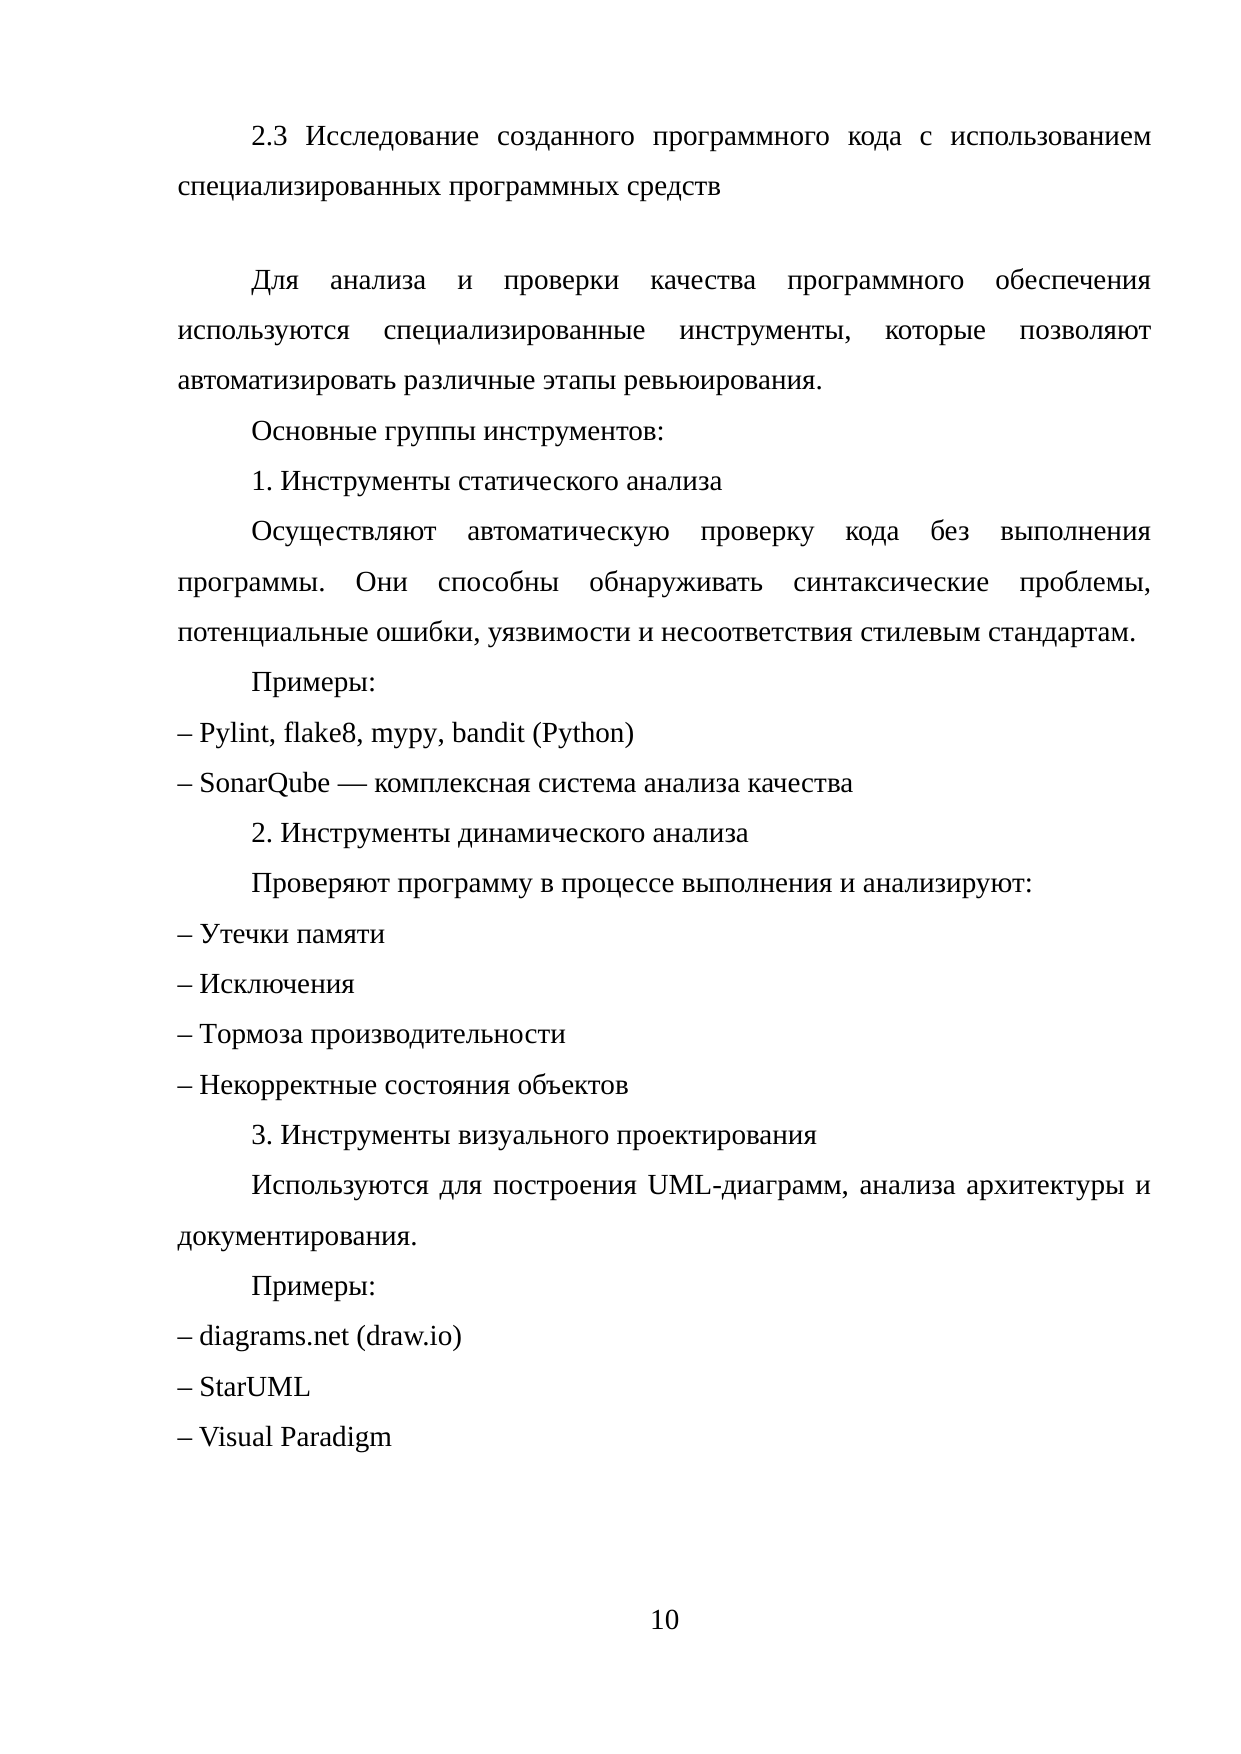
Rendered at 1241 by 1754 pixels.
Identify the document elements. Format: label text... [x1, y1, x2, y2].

text Осуществляют автоматическую проверку кода без выполнения программы. Они способны обнаруживать синтаксические проблемы, потенциальные ошибки, уязвимости и несоответствия стилевым стандартам. [177, 513, 1152, 648]
text – Некорректные состояния объектов [177, 1067, 1152, 1100]
text Основные группы инструментов: [177, 413, 1152, 446]
text Для анализа и проверки качества программного обеспечения используются специализированные инструменты, которые позволяют автоматизировать различные этапы ревьюирования. [177, 262, 1152, 396]
text – SonarQube — комплексная система анализа качества [177, 765, 1152, 798]
text 3. Инструменты визуального проектирования [177, 1117, 1152, 1151]
text 2. Инструменты динамического анализа [177, 815, 1152, 849]
text – Исключения [177, 966, 1152, 1000]
text – StarUML [177, 1369, 1152, 1402]
text – Утечки памяти [177, 916, 1152, 949]
subtitle 2.3 Исследование созданного программного кода с использованием специализированных программных средств [177, 118, 1152, 202]
text Примеры: [177, 1268, 1152, 1302]
text Примеры: [177, 664, 1152, 698]
text – Тормоза производительности [177, 1017, 1152, 1050]
text Используются для построения UML-диаграмм, анализа архитектуры и документирования. [177, 1167, 1152, 1251]
text – Visual Paradigm [177, 1419, 1152, 1453]
text 1. Инструменты статического анализа [177, 463, 1152, 497]
text – diagrams.net (draw.io) [177, 1318, 1152, 1352]
text – Pylint, flake8, mypy, bandit (Python) [177, 715, 1152, 748]
text Проверяют программу в процессе выполнения и анализируют: [177, 866, 1152, 899]
